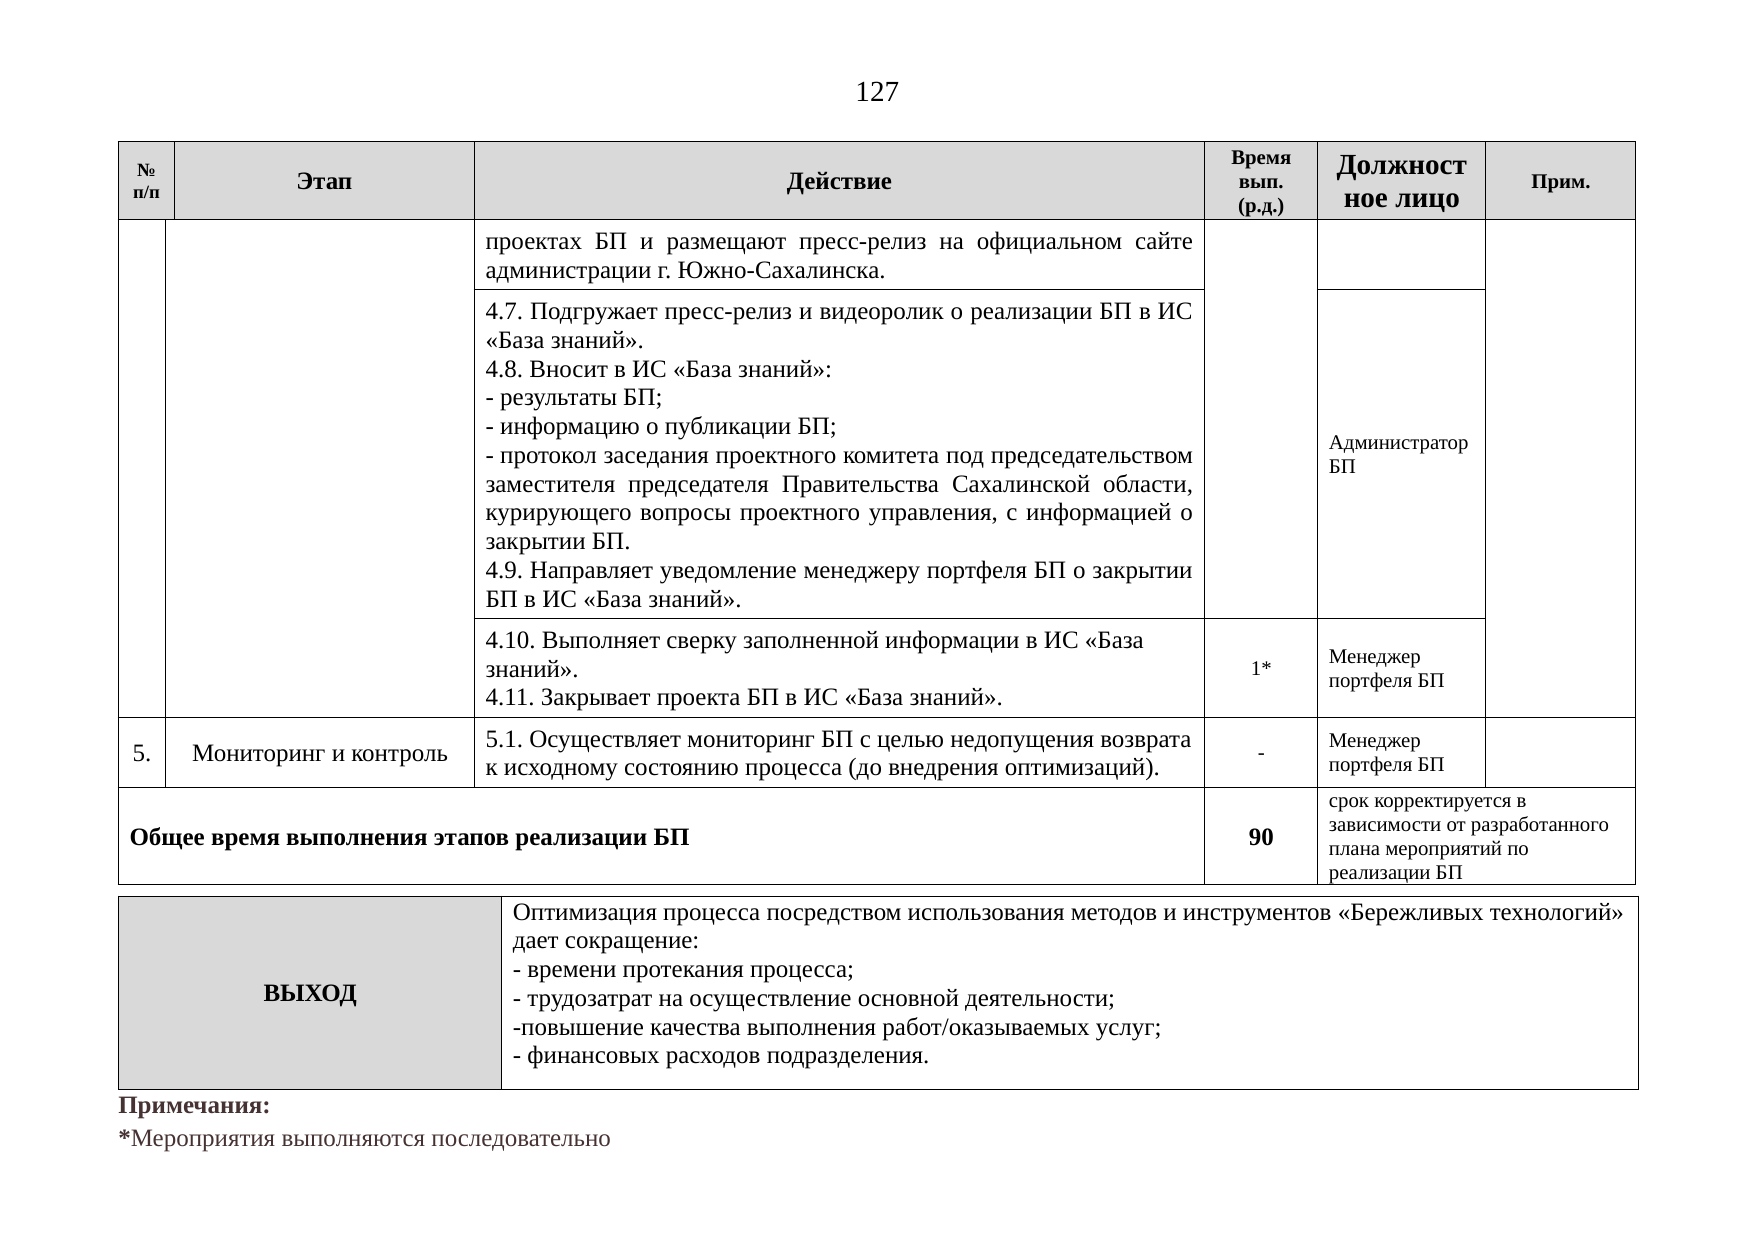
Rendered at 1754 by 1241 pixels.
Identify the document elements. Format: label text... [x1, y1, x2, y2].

table_cell 5. [119, 718, 165, 787]
table_cell - [1205, 718, 1317, 787]
table_cell Общее время выполнения этапов реализации БП [119, 788, 1204, 884]
table_cell Менеджер портфеля БП [1318, 619, 1485, 717]
table_header Оптимизация процесса посредством использования методов и инструментов «Бережливых технологий» дает сокращение: - времени протекания процесса; - трудозатрат на осуществление основной деятельности; -повышение качества выполнения работ/оказываемых услуг; - финансовых расходов подразделения. [502, 897, 1638, 1089]
table_cell 1* [1205, 619, 1317, 717]
table_cell [1318, 220, 1485, 289]
table_cell 4.10. Выполняет сверку заполненной информации в ИС «База знаний». 4.11. Закрывает проекта БП в ИС «База знаний». [475, 619, 1204, 717]
table_cell срок корректируется в зависимости от разработанного плана мероприятий по реализации БП [1318, 788, 1635, 884]
text *Мероприятия выполняются последовательно [118, 1123, 1636, 1152]
table_cell 5.1. Осуществляет мониторинг БП с целью недопущения возврата к исходному состоянию процесса (до внедрения оптимизаций). [475, 718, 1204, 787]
table_cell 4.7. Подгружает пресс-релиз и видеоролик о реализации БП в ИС «База знаний». 4.8. Вносит в ИС «База знаний»: - результаты БП; - информацию о публикации БП; - протокол заседания проектного комитета под председательством заместителя председателя Правительства Сахалинской области, курирующего вопросы проектного управления, с информацией о закрытии БП. 4.9. Направляет уведомление менеджеру портфеля БП о закрытии БП в ИС «База знаний». [475, 290, 1204, 618]
table_cell Администратор БП [1318, 290, 1485, 618]
table_cell Менеджер портфеля БП [1318, 718, 1485, 787]
table_cell 90 [1205, 788, 1317, 884]
table_cell проектах БП и размещают пресс-релиз на официальном сайте администрации г. Южно-Сахалинска. [475, 220, 1204, 289]
text Примечания: [118, 1090, 1636, 1118]
table_cell [1486, 718, 1635, 787]
table_header Должностное лицо [1318, 142, 1485, 219]
table_header Время вып. (р.д.) [1205, 142, 1317, 219]
table_cell Мониторинг и контроль [166, 718, 474, 787]
table_header № п/п [119, 142, 174, 219]
table_header Прим. [1486, 142, 1635, 219]
table_header Этап [175, 142, 474, 219]
table_header ВЫХОД [119, 897, 501, 1089]
table_header Действие [475, 142, 1204, 219]
